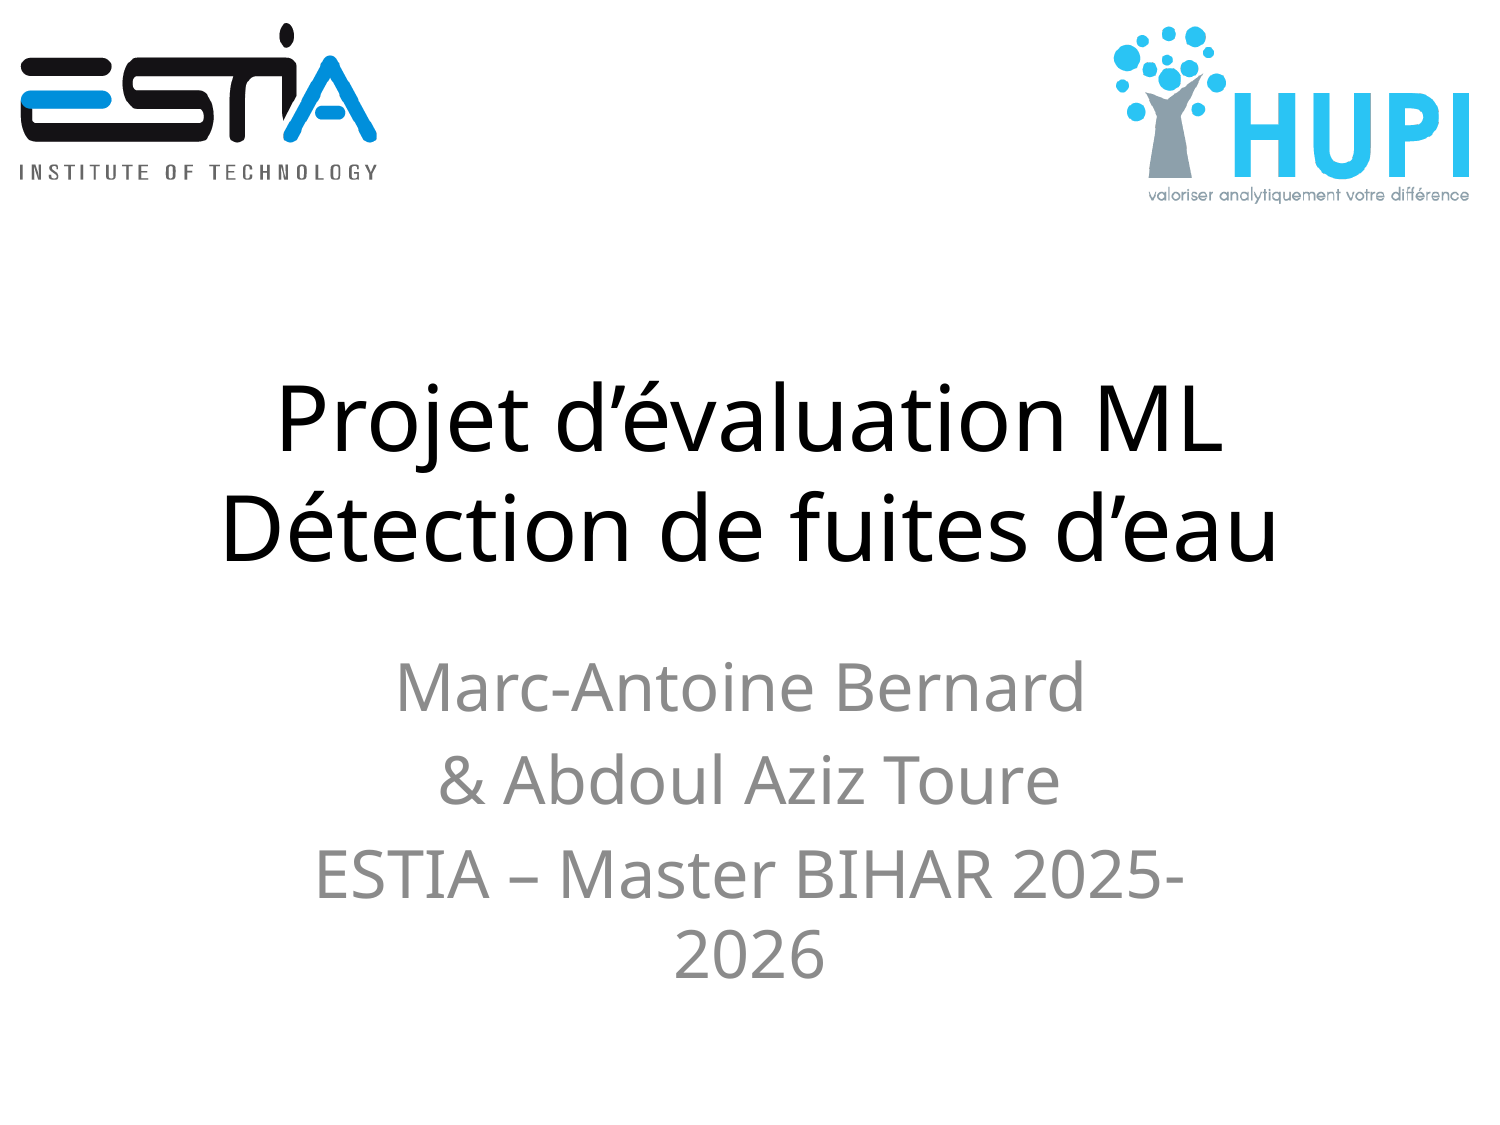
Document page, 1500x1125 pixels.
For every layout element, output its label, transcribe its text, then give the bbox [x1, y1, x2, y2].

title Projet d’évaluation ML Détection de fuites d’eau [112, 349, 1388, 591]
subtitle Marc-Antoine Bernard & Abdoul Aziz Toure ESTIA – Master BIHAR 2025-2026 [225, 637, 1275, 925]
picture [1113, 26, 1469, 204]
picture [20, 23, 377, 180]
